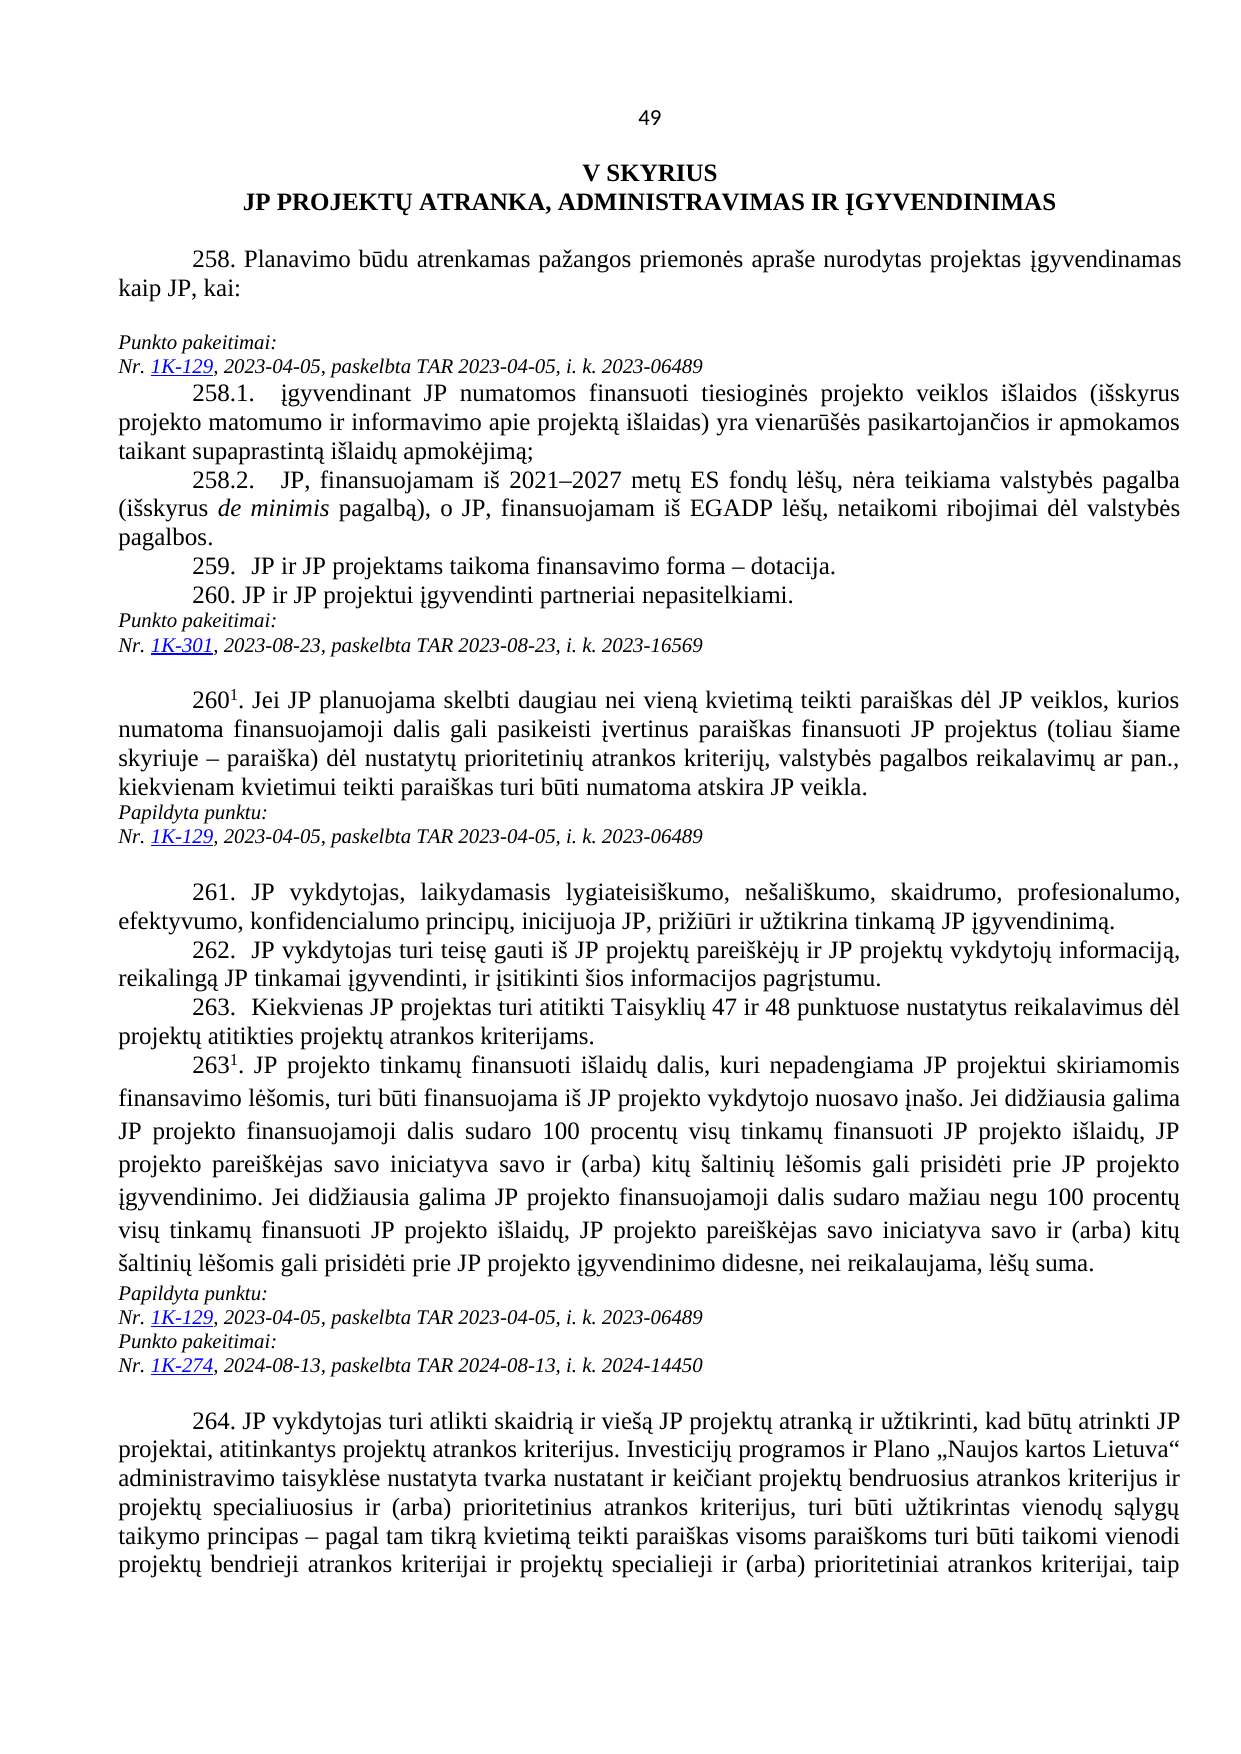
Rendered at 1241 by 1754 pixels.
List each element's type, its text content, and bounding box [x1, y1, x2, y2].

text Papildyta punktu: [118, 1281, 1181, 1305]
text Punkto pakeitimai: [118, 330, 1181, 354]
text Nr. 1K-301, 2023-08-23, paskelbta TAR 2023-08-23, i. k. 2023-16569 [118, 632, 1181, 657]
text 2601. Jei JP planuojama skelbti daugiau nei vieną kvietimą teikti paraiškas dėl JP veiklos, kurios numatoma finansuojamoji dalis gali pasikeisti įvertinus paraiškas finansuoti JP projektus (toliau šiame skyriuje – paraiška) dėl nustatytų prioritetinių atrankos kriterijų, valstybės pagalbos reikalavimų ar pan., kiekvienam kvietimui teikti paraiškas turi būti numatoma atskira JP veikla. [118, 685, 1181, 800]
text Nr. 1K-129, 2023-04-05, paskelbta TAR 2023-04-05, i. k. 2023-06489 [118, 354, 1181, 378]
text 259. JP ir JP projektams taikoma finansavimo forma – dotacija. [118, 551, 1181, 580]
text 260. JP ir JP projektui įgyvendinti partneriai nepasitelkiami. [118, 580, 1181, 608]
text Nr. 1K-274, 2024-08-13, paskelbta TAR 2024-08-13, i. k. 2024-14450 [118, 1353, 1181, 1377]
text Nr. 1K-129, 2023-04-05, paskelbta TAR 2023-04-05, i. k. 2023-06489 [118, 824, 1181, 848]
text V SKYRIUS [118, 158, 1181, 187]
text JP PROJEKTŲ ATRANKA, ADMINISTRAVIMAS IR ĮGYVENDINIMAS [118, 187, 1181, 215]
text 258. Planavimo būdu atrenkamas pažangos priemonės apraše nurodytas projektas įgyvendinamas kaip JP, kai: [118, 244, 1181, 302]
text Nr. 1K-129, 2023-04-05, paskelbta TAR 2023-04-05, i. k. 2023-06489 [118, 1305, 1181, 1329]
text 264. JP vykdytojas turi atlikti skaidrią ir viešą JP projektų atranką ir užtikrinti, kad būtų atrinkti JP projektai, atitinkantys projektų atrankos kriterijus. Investicijų programos ir Plano „Naujos kartos Lietuva“ administravimo taisyklėse nustatyta tvarka nustatant ir keičiant projektų bendruosius atrankos kriterijus ir projektų specialiuosius ir (arba) prioritetinius atrankos kriterijus, turi būti užtikrintas vienodų sąlygų taikymo principas – pagal tam tikrą kvietimą teikti paraiškas visoms paraiškoms turi būti taikomi vienodi projektų bendrieji atrankos kriterijai ir projektų specialieji ir (arba) prioritetiniai atrankos kriterijai, taip [118, 1406, 1181, 1578]
text Punkto pakeitimai: [118, 608, 1181, 632]
text 261. JP vykdytojas, laikydamasis lygiateisiškumo, nešališkumo, skaidrumo, profesionalumo, efektyvumo, konfidencialumo principų, inicijuoja JP, prižiūri ir užtikrina tinkamą JP įgyvendinimą. [118, 877, 1181, 935]
text Punkto pakeitimai: [118, 1329, 1181, 1353]
text 263. Kiekvienas JP projektas turi atitikti Taisyklių 47 ir 48 punktuose nustatytus reikalavimus dėl projektų atitikties projektų atrankos kriterijams. [118, 992, 1181, 1050]
text Papildyta punktu: [118, 800, 1181, 824]
text 258.1. įgyvendinant JP numatomos finansuoti tiesioginės projekto veiklos išlaidos (išskyrus projekto matomumo ir informavimo apie projektą išlaidas) yra vienarūšės pasikartojančios ir apmokamos taikant supaprastintą išlaidų apmokėjimą; [118, 378, 1181, 465]
text 258.2. JP, finansuojamam iš 2021–2027 metų ES fondų lėšų, nėra teikiama valstybės pagalba (išskyrus de minimis pagalbą), o JP, finansuojamam iš EGADP lėšų, netaikomi ribojimai dėl valstybės pagalbos. [118, 465, 1181, 551]
text 262. JP vykdytojas turi teisę gauti iš JP projektų pareiškėjų ir JP projektų vykdytojų informaciją, reikalingą JP tinkamai įgyvendinti, ir įsitikinti šios informacijos pagrįstumu. [118, 935, 1181, 992]
text 2631. JP projekto tinkamų finansuoti išlaidų dalis, kuri nepadengiama JP projektui skiriamomis finansavimo lėšomis, turi būti finansuojama iš JP projekto vykdytojo nuosavo įnašo. Jei didžiausia galima JP projekto finansuojamoji dalis sudaro 100 procentų visų tinkamų finansuoti JP projekto išlaidų, JP projekto pareiškėjas savo iniciatyva savo ir (arba) kitų šaltinių lėšomis gali prisidėti prie JP projekto įgyvendinimo. Jei didžiausia galima JP projekto finansuojamoji dalis sudaro mažiau negu 100 procentų visų tinkamų finansuoti JP projekto išlaidų, JP projekto pareiškėjas savo iniciatyva savo ir (arba) kitų šaltinių lėšomis gali prisidėti prie JP projekto įgyvendinimo didesne, nei reikalaujama, lėšų suma. [118, 1050, 1181, 1277]
